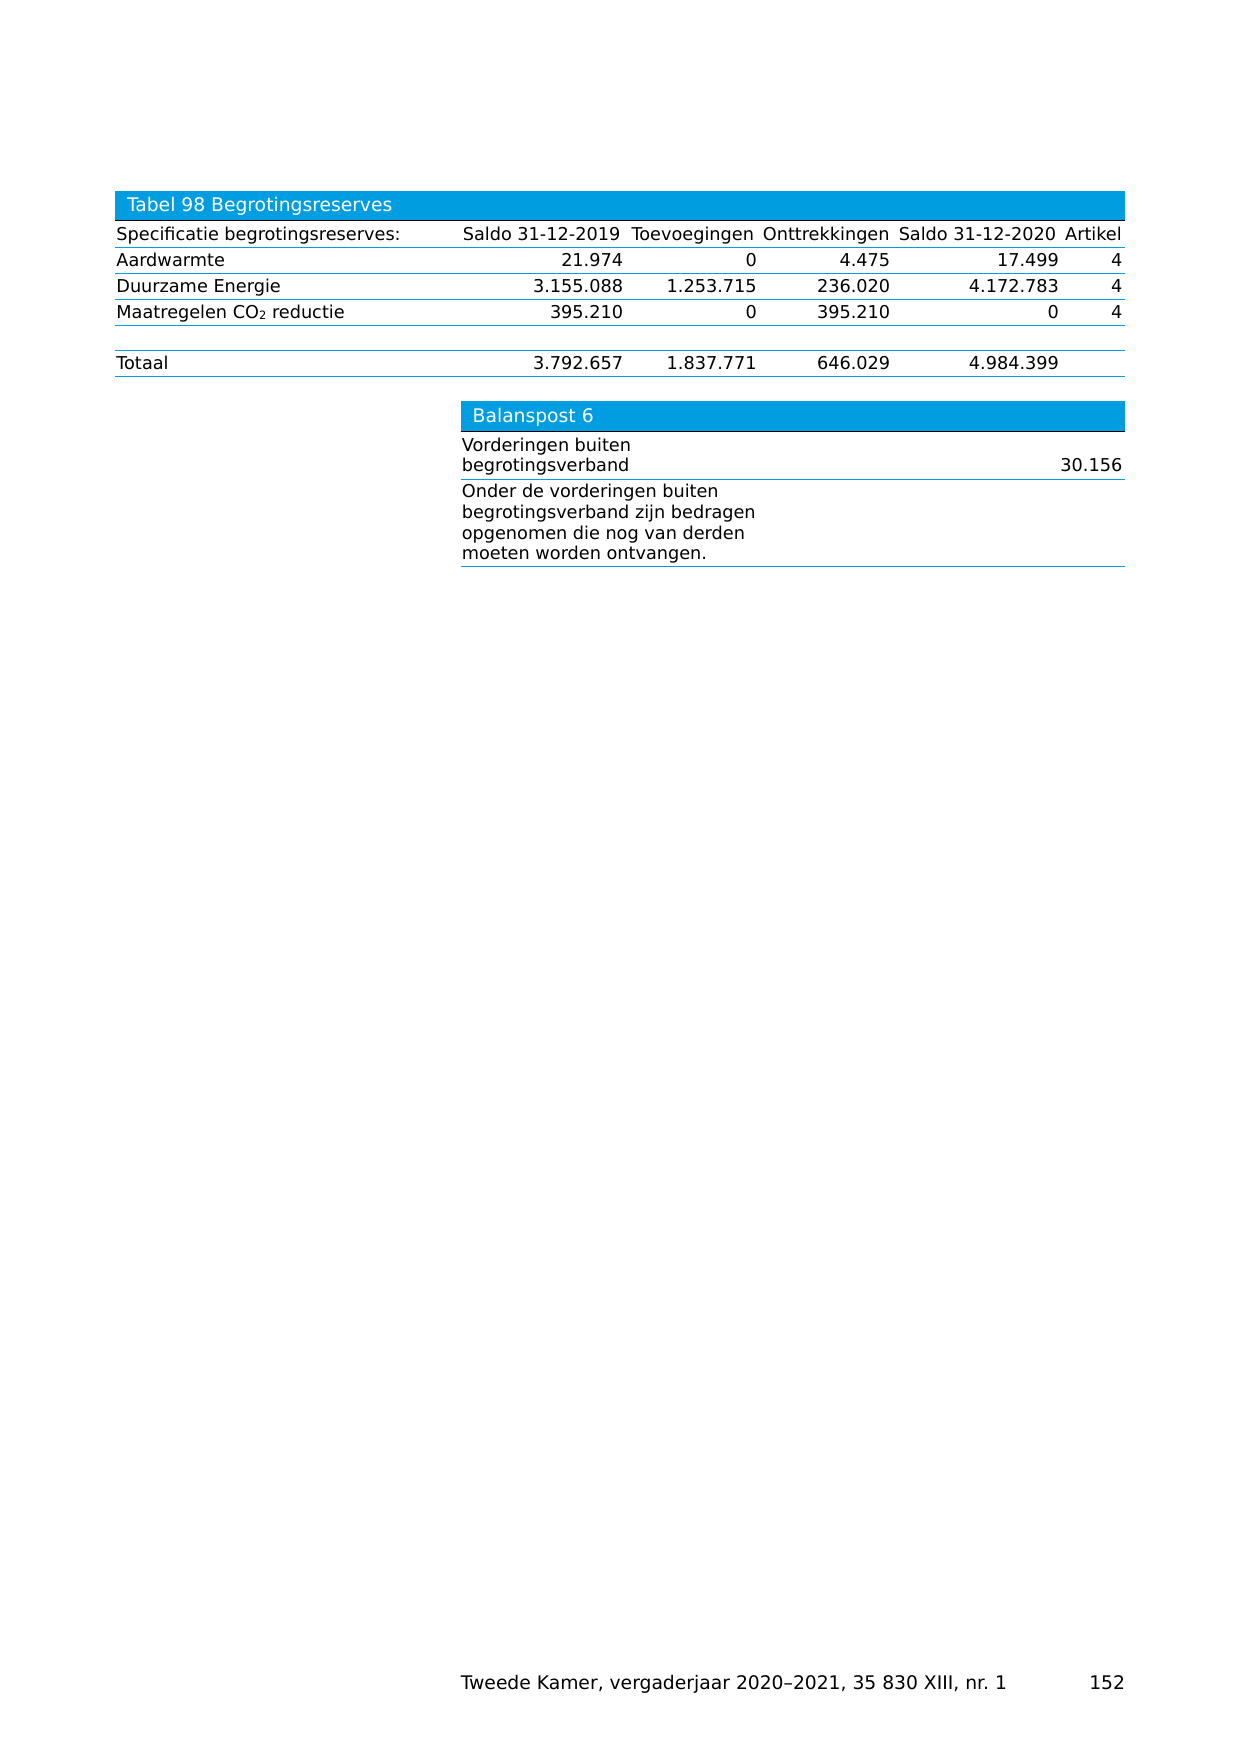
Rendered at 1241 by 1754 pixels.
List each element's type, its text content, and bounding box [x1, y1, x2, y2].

table_cell [759, 326, 893, 350]
table_cell Duurzame Energie [115, 274, 457, 299]
table_cell [115, 326, 457, 350]
table_cell 395.210 [759, 300, 893, 324]
table_cell 4.475 [759, 248, 893, 273]
table_cell [457, 326, 626, 350]
table_cell Saldo 31-12-2019 [457, 221, 626, 247]
table_cell 4.984.399 [893, 351, 1062, 376]
table_cell Maatregelen CO2 reductie [115, 300, 457, 324]
table_cell [1062, 326, 1125, 350]
table_cell Totaal [115, 351, 457, 376]
table_cell 4.172.783 [893, 274, 1062, 299]
table_cell 646.029 [759, 351, 893, 376]
table_header Balanspost 6 [461, 401, 1125, 431]
table_cell 21.974 [457, 248, 626, 273]
table_cell 1.253.715 [626, 274, 759, 299]
table_cell [893, 326, 1062, 350]
table_cell 3.155.088 [457, 274, 626, 299]
table_cell Saldo 31-12-2020 [893, 221, 1062, 247]
table_cell 0 [626, 248, 759, 273]
table_cell [1062, 351, 1125, 376]
table_cell 4 [1062, 300, 1125, 324]
table_cell [793, 480, 1125, 566]
table_cell 236.020 [759, 274, 893, 299]
table_cell 0 [893, 300, 1062, 324]
table_cell Onder de vorderingen buiten begrotingsverband zijn bedragen opgenomen die nog van derden moeten worden ontvangen. [461, 480, 793, 566]
table_cell 4 [1062, 248, 1125, 273]
table_cell 1.837.771 [626, 351, 759, 376]
table_cell 17.499 [893, 248, 1062, 273]
table_cell Aardwarmte [115, 248, 457, 273]
table_header Tabel 98 Begrotingsreserves [115, 191, 1125, 220]
table_cell Toevoegingen [626, 221, 759, 247]
table_cell 395.210 [457, 300, 626, 324]
table_cell 0 [626, 300, 759, 324]
table_cell Vorderingen buiten begrotingsverband [461, 432, 793, 479]
table_cell Onttrekkingen [759, 221, 893, 247]
table_cell Artikel [1062, 221, 1125, 247]
table_cell 4 [1062, 274, 1125, 299]
table_cell 30.156 [793, 432, 1125, 479]
table_cell [626, 326, 759, 350]
table_cell 3.792.657 [457, 351, 626, 376]
table_cell Specificatie begrotingsreserves: [115, 221, 457, 247]
